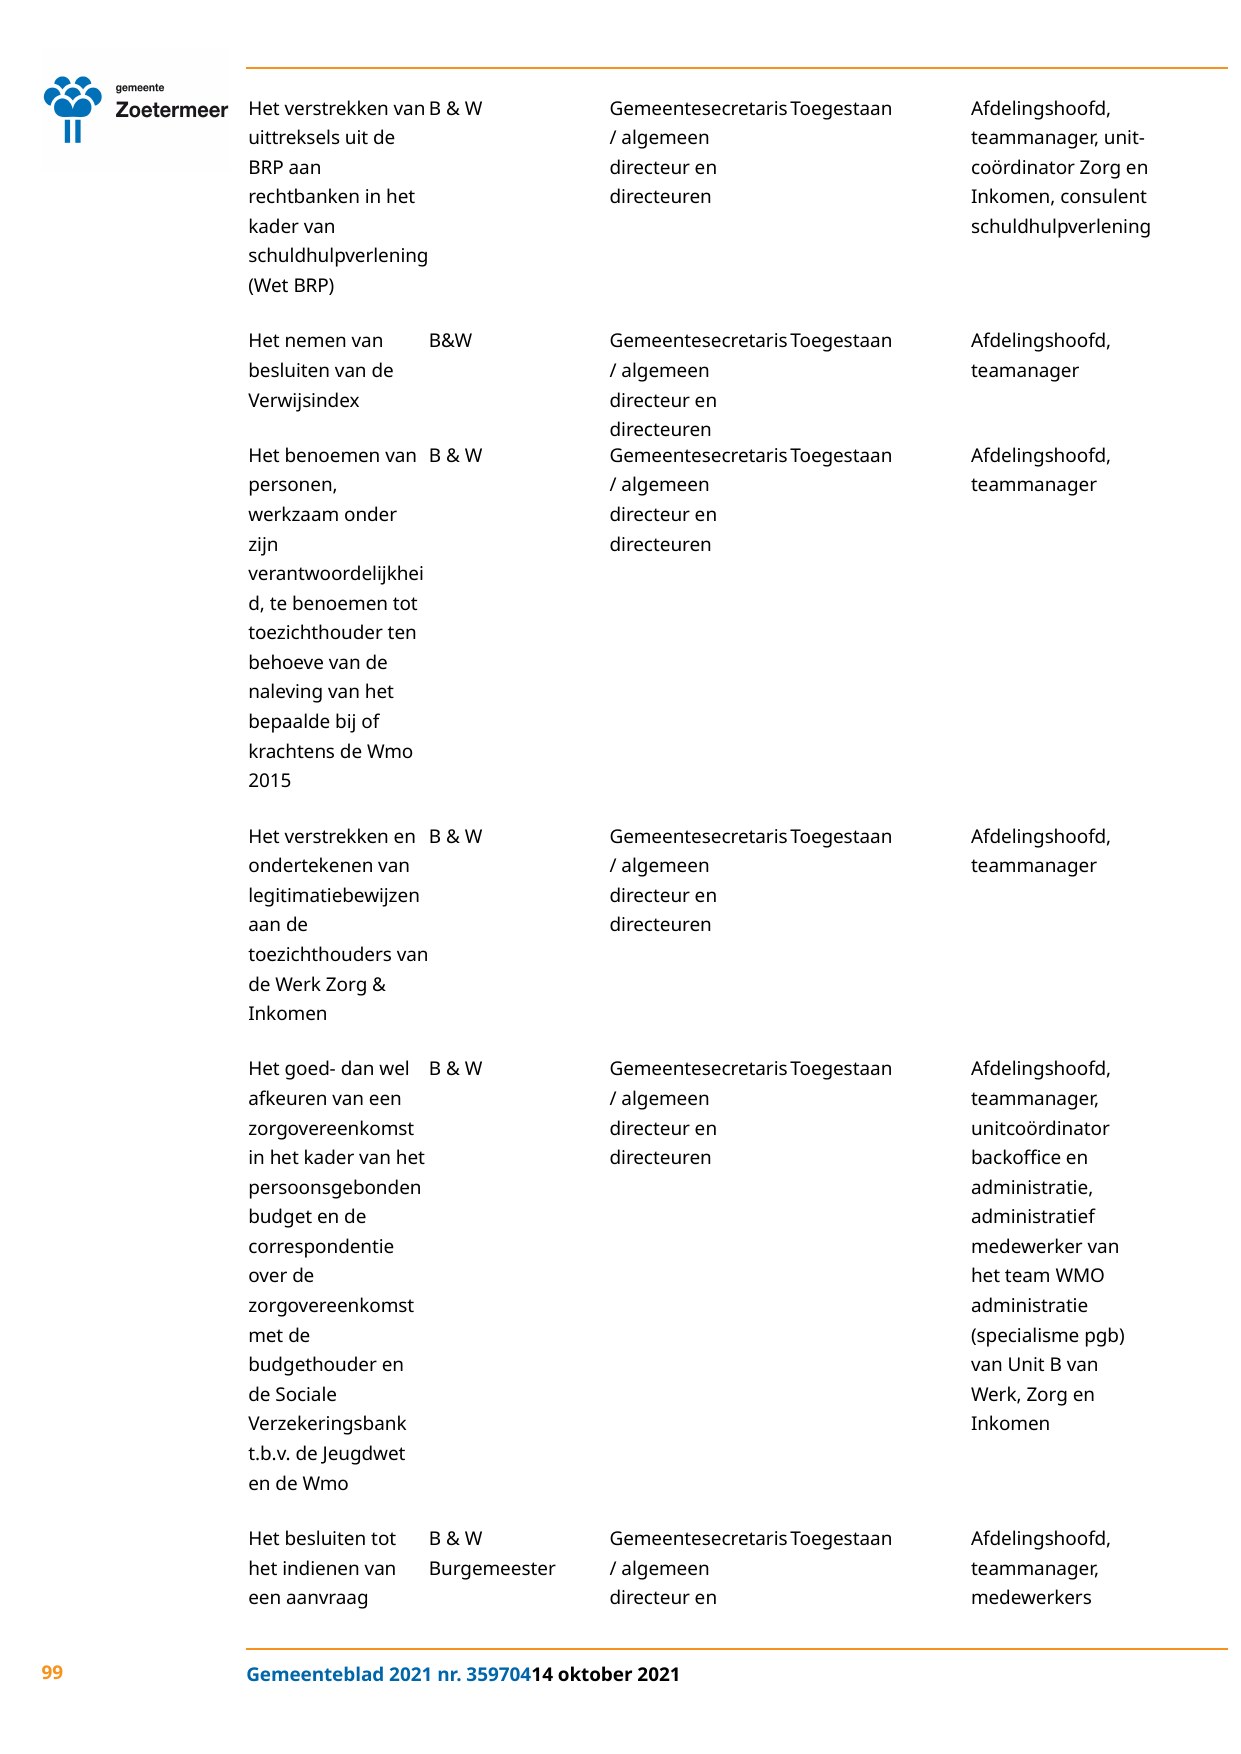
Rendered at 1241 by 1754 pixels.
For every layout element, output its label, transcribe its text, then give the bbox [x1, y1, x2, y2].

table_cell Gemeentesecretaris/ algemeen directeur en directeuren [609, 442, 790, 823]
table_cell Het besluiten tot het indienen van een aanvraag [248, 1525, 429, 1610]
table_cell B&W [429, 328, 609, 442]
table_cell Afdelingshoofd, teammanager [971, 442, 1152, 823]
table_cell B & W [429, 823, 609, 1056]
table_cell Afdelingshoofd, teammanager, unit-coördinator Zorg en Inkomen, consulent schuldhulpverlening [971, 95, 1152, 328]
table_cell Het goed- dan wel afkeuren van een zorgovereenkomst in het kader van het persoonsgebonden budget en de correspondentie over de zorgovereenkomst met de budgethouder en de Sociale Verzekeringsbank t.b.v. de Jeugdwet en de Wmo [248, 1056, 429, 1525]
picture [41, 47, 231, 172]
table_cell Het benoemen van personen, werkzaam onder zijn verantwoordelijkheid, te benoemen tot toezichthouder ten behoeve van de naleving van het bepaalde bij of krachtens de Wmo 2015 [248, 442, 429, 823]
table_cell B & W [429, 95, 609, 328]
table_cell Afdelingshoofd, teammanager [971, 823, 1152, 1056]
table_cell B & W [429, 1056, 609, 1525]
table_cell Toegestaan [790, 823, 971, 1056]
table_cell Gemeentesecretaris/ algemeen directeur en directeuren [609, 328, 790, 442]
table_cell Toegestaan [790, 1056, 971, 1525]
table_cell Het nemen van besluiten van de Verwijsindex [248, 328, 429, 442]
table_cell B & W [429, 442, 609, 823]
table_cell Gemeentesecretaris/ algemeen directeur en directeuren [609, 95, 790, 328]
table_cell Gemeentesecretaris/ algemeen directeur en directeuren [609, 1056, 790, 1525]
table_cell Gemeentesecretaris/ algemeen directeur en directeuren [609, 823, 790, 1056]
table_cell B & W Burgemeester [429, 1525, 609, 1610]
table_cell Het verstrekken en ondertekenen van legitimatiebewijzen aan de toezichthouders van de Werk Zorg & Inkomen [248, 823, 429, 1056]
table_cell Het verstrekken van uittreksels uit de BRP aan rechtbanken in het kader van schuldhulpverlening (Wet BRP) [248, 95, 429, 328]
table_cell Toegestaan [790, 442, 971, 823]
table_cell Toegestaan [790, 328, 971, 442]
table_cell Gemeentesecretaris/ algemeen directeur en [609, 1525, 790, 1610]
table_cell Afdelingshoofd, teammanager, medewerkers [971, 1525, 1152, 1610]
table_cell Afdelingshoofd, teamanager [971, 328, 1152, 442]
table_cell Toegestaan [790, 95, 971, 328]
table_cell Toegestaan [790, 1525, 971, 1610]
table_cell Afdelingshoofd, teammanager, unitcoördinator backoffice en administratie, administratief medewerker van het team WMO administratie (specialisme pgb) van Unit B van Werk, Zorg en Inkomen [971, 1056, 1152, 1525]
